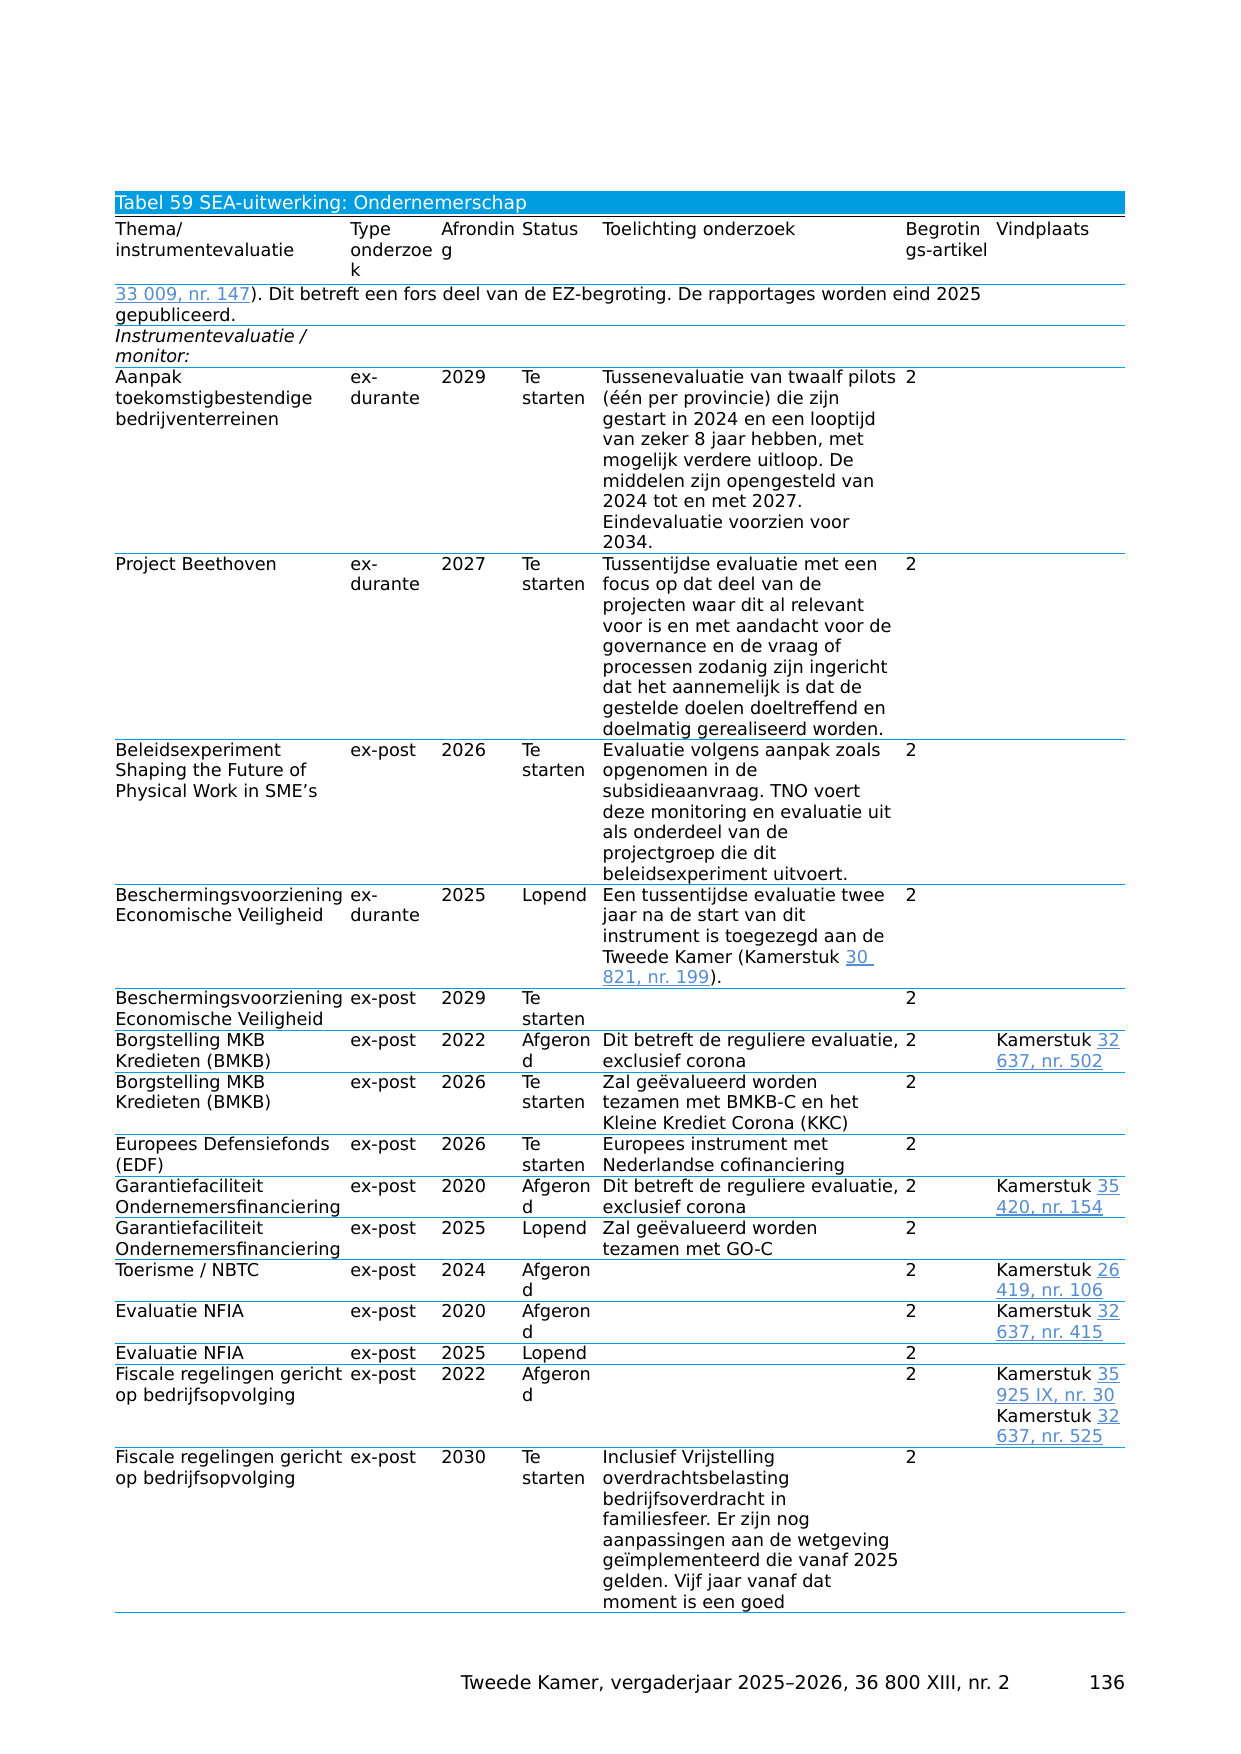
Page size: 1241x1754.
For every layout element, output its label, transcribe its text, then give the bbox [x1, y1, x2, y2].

table_cell 2 [903, 368, 993, 553]
table_cell 2 [903, 989, 993, 1029]
table_cell Instrumentevaluatie / monitor: [115, 326, 347, 367]
table_cell Evaluatie NFIA [115, 1344, 347, 1364]
table_cell Begrotings-artikel [903, 217, 993, 284]
table_cell Zal geëvalueerd worden tezamen met GO-C [600, 1218, 902, 1259]
table_cell Aanpak toekomstigbestendige bedrijventerreinen [115, 368, 347, 553]
table_cell 2025 [438, 1344, 519, 1364]
table_cell [993, 1073, 1125, 1134]
table_cell ex-post [347, 740, 438, 884]
table_cell Beschermingsvoorziening Economische Veiligheid [115, 885, 347, 988]
table_cell 2 [903, 1177, 993, 1217]
table_cell Thema/instrumentevaluatie [115, 217, 347, 284]
table_cell Beleidsexperiment Shaping the Future of Physical Work in SME’s [115, 740, 347, 884]
table_cell ex-post [347, 1448, 438, 1612]
table_cell Borgstelling MKB Kredieten (BMKB) [115, 1073, 347, 1134]
table_cell Afgerond [519, 1031, 599, 1071]
table_cell Type onderzoek [347, 217, 438, 284]
table_cell 2026 [438, 1073, 519, 1134]
table_cell Zal geëvalueerd worden tezamen met BMKB-C en het Kleine Krediet Corona (KKC) [600, 1073, 902, 1134]
table_cell 2020 [438, 1302, 519, 1343]
table_cell [993, 1135, 1125, 1176]
table_cell [600, 1344, 902, 1364]
table_cell ex-post [347, 1365, 438, 1406]
table_cell 2022 [438, 1365, 519, 1406]
table_cell 2029 [438, 368, 519, 553]
table_cell Kamerstuk 35 925 IX, nr. 30 [993, 1365, 1125, 1406]
table_cell Afgerond [519, 1302, 599, 1343]
table_cell 2 [903, 1218, 993, 1259]
table_cell Dit betreft de reguliere evaluatie, exclusief corona [600, 1031, 902, 1071]
table_cell Dit betreft de reguliere evaluatie, exclusief corona [600, 1177, 902, 1217]
table_cell [600, 989, 902, 1029]
table_cell Inclusief Vrijstelling overdrachtsbelasting bedrijfsoverdracht in familiesfeer. Er zijn nog aanpassingen aan de wetgeving geïmplementeerd die vanaf 2025 gelden. Vijf jaar vanaf dat moment is een goed [600, 1448, 902, 1612]
table_cell ex-durante [347, 554, 438, 739]
table_cell [993, 1218, 1125, 1259]
table_cell Fiscale regelingen gericht op bedrijfsopvolging [115, 1448, 347, 1612]
table_cell 2026 [438, 1135, 519, 1176]
table_cell 2 [903, 1365, 993, 1406]
table_cell Evaluatie volgens aanpak zoals opgenomen in de subsidieaanvraag. TNO voert deze monitoring en evaluatie uit als onderdeel van de projectgroep die dit beleidsexperiment uitvoert. [600, 740, 902, 884]
table_cell Te starten [519, 368, 599, 553]
table_cell 2024 [438, 1260, 519, 1301]
table_cell ex-post [347, 989, 438, 1029]
table_cell Project Beethoven [115, 554, 347, 739]
table_cell 2022 [438, 1031, 519, 1071]
table_cell ex-durante [347, 368, 438, 553]
table_cell Kamerstuk 26 419, nr. 106 [993, 1260, 1125, 1301]
table_cell Garantiefaciliteit Ondernemersfinanciering [115, 1177, 347, 1217]
table_cell [519, 1406, 599, 1447]
table_cell 33 009, nr. 147). Dit betreft een fors deel van de EZ-begroting. De rapportages worden eind 2025 gepubliceerd. [115, 285, 993, 325]
table_cell Lopend [519, 1344, 599, 1364]
table_cell ex-post [347, 1177, 438, 1217]
table_cell Tussenevaluatie van twaalf pilots (één per provincie) die zijn gestart in 2024 en een looptijd van zeker 8 jaar hebben, met mogelijk verdere uitloop. De middelen zijn opengesteld van 2024 tot en met 2027. Eindevaluatie voorzien voor 2034. [600, 368, 902, 553]
table_cell Te starten [519, 1448, 599, 1612]
table_cell [993, 989, 1125, 1029]
table_cell [993, 740, 1125, 884]
table_cell Tussentijdse evaluatie met een focus op dat deel van de projecten waar dit al relevant voor is en met aandacht voor de governance en de vraag of processen zodanig zijn ingericht dat het aannemelijk is dat de gestelde doelen doeltreffend en doelmatig gerealiseerd worden. [600, 554, 902, 739]
table_cell 2 [903, 740, 993, 884]
table_cell Te starten [519, 1073, 599, 1134]
table_cell ex-post [347, 1218, 438, 1259]
table_cell Kamerstuk 32 637, nr. 502 [993, 1031, 1125, 1071]
table_cell 2 [903, 885, 993, 988]
table_cell Kamerstuk 32 637, nr. 525 [993, 1406, 1125, 1447]
table_cell Te starten [519, 1135, 599, 1176]
table_cell Te starten [519, 989, 599, 1029]
table_cell [993, 1344, 1125, 1364]
table_cell Fiscale regelingen gericht op bedrijfsopvolging [115, 1365, 347, 1406]
table_cell Toerisme / NBTC [115, 1260, 347, 1301]
table_cell 2 [903, 1448, 993, 1612]
table_cell [347, 326, 438, 367]
table_cell ex-post [347, 1073, 438, 1134]
table_cell Status [519, 217, 599, 284]
table_cell [115, 1406, 347, 1447]
table_cell Een tussentijdse evaluatie twee jaar na de start van dit instrument is toegezegd aan de Tweede Kamer (Kamerstuk 30 821, nr. 199). [600, 885, 902, 988]
table_cell [903, 1406, 993, 1447]
table_cell 2 [903, 1073, 993, 1134]
table_cell ex-post [347, 1135, 438, 1176]
table_cell [438, 1406, 519, 1447]
table_cell [993, 1448, 1125, 1612]
table_cell 2025 [438, 885, 519, 988]
table_cell [600, 1365, 902, 1406]
table_cell [519, 326, 599, 367]
table_cell Afgerond [519, 1260, 599, 1301]
table_cell [347, 1406, 438, 1447]
table_cell Afgerond [519, 1177, 599, 1217]
table_cell Evaluatie NFIA [115, 1302, 347, 1343]
table_cell Lopend [519, 1218, 599, 1259]
table_cell Te starten [519, 740, 599, 884]
table_cell Beschermingsvoorziening Economische Veiligheid [115, 989, 347, 1029]
table_cell [993, 554, 1125, 739]
table_cell 2027 [438, 554, 519, 739]
table_cell Te starten [519, 554, 599, 739]
table_cell [993, 326, 1125, 367]
table_cell [600, 1406, 902, 1447]
table_cell 2026 [438, 740, 519, 884]
table_cell Europees Defensiefonds (EDF) [115, 1135, 347, 1176]
table_cell 2 [903, 554, 993, 739]
table_cell 2029 [438, 989, 519, 1029]
table_cell Lopend [519, 885, 599, 988]
table_cell Garantiefaciliteit Ondernemersfinanciering [115, 1218, 347, 1259]
table_cell 2 [903, 1031, 993, 1071]
table_cell Borgstelling MKB Kredieten (BMKB) [115, 1031, 347, 1071]
table_cell 2 [903, 1344, 993, 1364]
table_cell Kamerstuk 35 420, nr. 154 [993, 1177, 1125, 1217]
table_cell 2 [903, 1302, 993, 1343]
table_cell [993, 285, 1125, 325]
table_cell 2020 [438, 1177, 519, 1217]
table_cell [600, 326, 902, 367]
table_cell ex-durante [347, 885, 438, 988]
table_cell [600, 1260, 902, 1301]
table_cell [993, 885, 1125, 988]
table_cell Vindplaats [993, 217, 1125, 284]
table_cell Toelichting onderzoek [600, 217, 902, 284]
table_cell 2 [903, 1135, 993, 1176]
table_cell Kamerstuk 32 637, nr. 415 [993, 1302, 1125, 1343]
table_cell [438, 326, 519, 367]
table_cell ex-post [347, 1302, 438, 1343]
table_cell ex-post [347, 1031, 438, 1071]
table_cell ex-post [347, 1260, 438, 1301]
table_cell ex-post [347, 1344, 438, 1364]
table_cell Afgerond [519, 1365, 599, 1406]
table_cell [903, 326, 993, 367]
table_cell 2025 [438, 1218, 519, 1259]
table_cell Afronding [438, 217, 519, 284]
table_cell [600, 1302, 902, 1343]
table_cell 2 [903, 1260, 993, 1301]
table_cell 2030 [438, 1448, 519, 1612]
table_cell Europees instrument met Nederlandse cofinanciering [600, 1135, 902, 1176]
table_cell [993, 368, 1125, 553]
